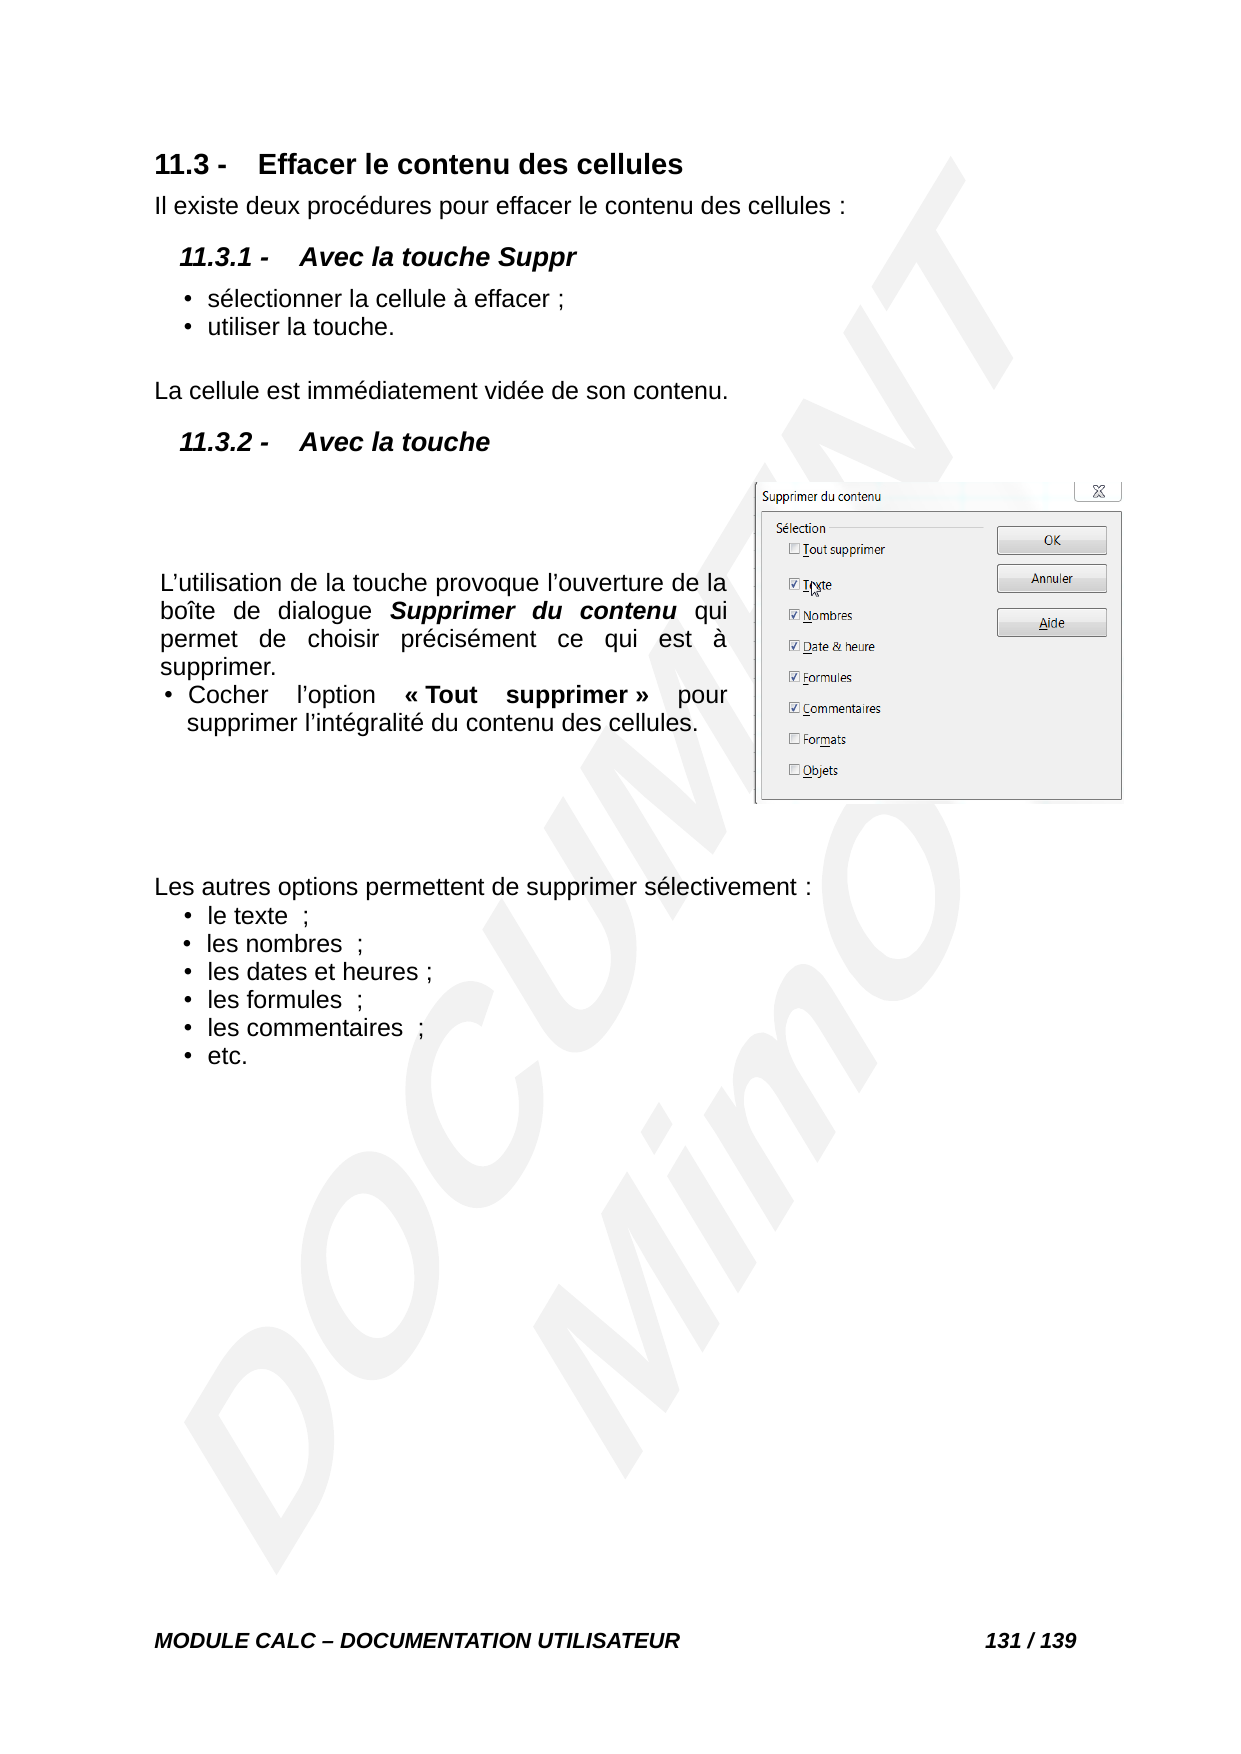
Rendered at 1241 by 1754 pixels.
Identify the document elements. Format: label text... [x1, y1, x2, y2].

list utiliser la touche. [184, 313, 1086, 341]
subtitle Effacer le contenu des cellules [154, 148, 1086, 180]
list les formules ; [184, 986, 1086, 1014]
list les commentaires ; [184, 1014, 1086, 1042]
subtitle Avec la touche [179, 426, 1086, 457]
list sélectionner la cellule à effacer ; [184, 284, 1086, 313]
text La cellule est immédiatement vidée de son contenu. [154, 373, 1086, 406]
text Les autres options permettent de supprimer sélectivement : [154, 869, 1086, 902]
text Il existe deux procédures pour effacer le contenu des cellules : [154, 188, 1086, 221]
picture [753, 482, 1124, 804]
list etc. [184, 1042, 1086, 1070]
table_header [734, 469, 1144, 837]
subtitle Avec la touche Suppr [179, 242, 1086, 272]
table_header L’utilisation de la touche provoque l’ouverture de la boîte de dialogue Supprimer du contenu qui permet de choisir précisément ce qui est à supprimer. Cocher l’option « Tout supprimer » pour supprimer l’intégralité du contenu des cellules. [154, 469, 733, 837]
list les nombres ; [0, 930, 1086, 958]
list le texte ; [184, 902, 1086, 930]
list les dates et heures ; [184, 958, 1086, 986]
